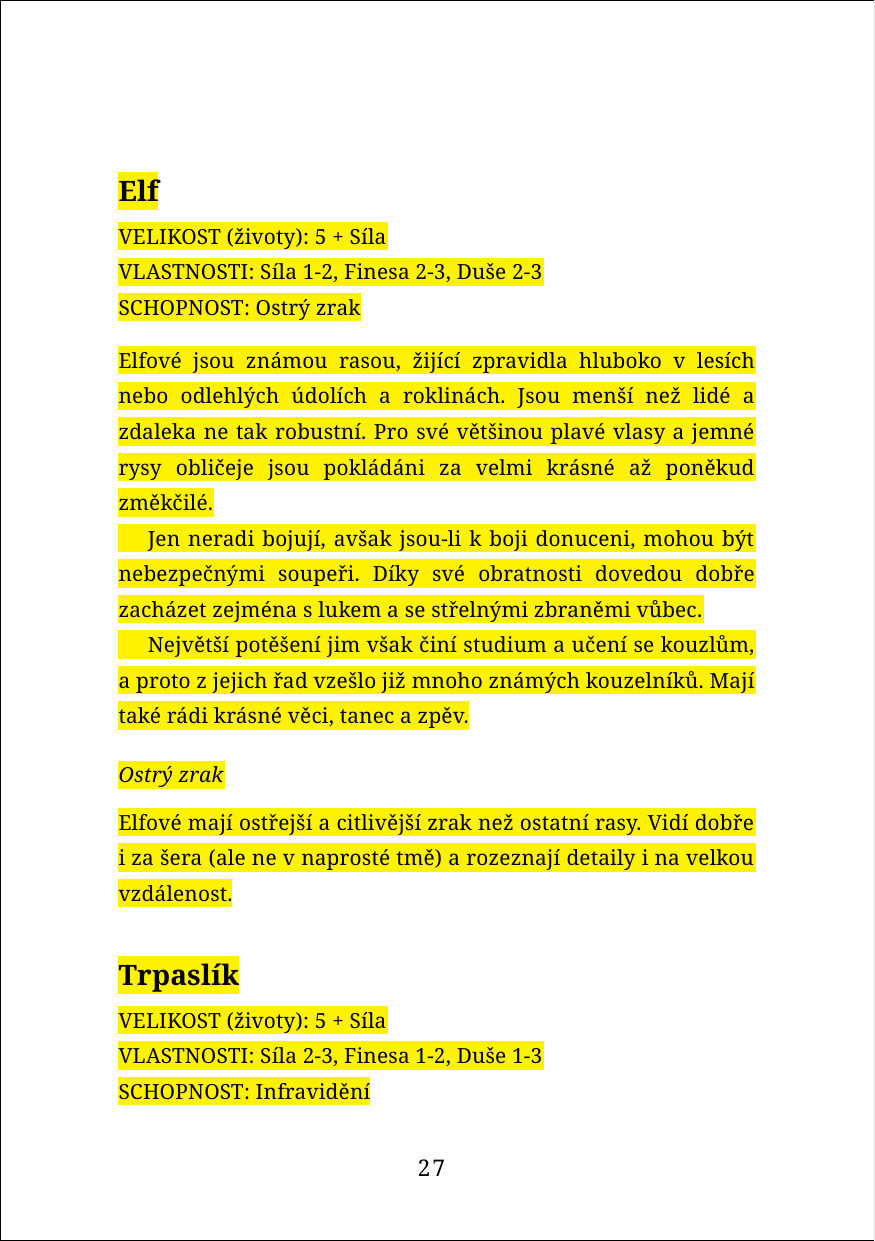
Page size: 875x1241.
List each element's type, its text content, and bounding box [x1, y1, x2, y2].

text Elfové mají ostřejší a citlivější zrak než ostatní rasy. Vidí dobře i za šera (ale ne v naprosté tmě) a rozeznají detaily i na velkou vzdálenost. [118, 808, 756, 907]
subtitle Elf [118, 172, 756, 210]
subtitle Trpaslík [118, 956, 756, 994]
text Ostrý zrak [118, 761, 756, 789]
text VELIKOST (životy): 5 + Síla VLASTNOSTI: Síla 1-2, Finesa 2-3, Duše 2-3 SCHOPNOST: Ostrý zrak [118, 222, 756, 321]
text VELIKOST (životy): 5 + Síla VLASTNOSTI: Síla 2-3, Finesa 1-2, Duše 1-3 SCHOPNOST: Infravidění [118, 1006, 756, 1105]
text Elfové jsou známou rasou, žijící zpravidla hluboko v lesích nebo odlehlých údolích a roklinách. Jsou menší než lidé a zdaleka ne tak robustní. Pro své většinou plavé vlasy a jemné rysy obličeje jsou pokládáni za velmi krásné až poněkud změkčilé. Jen neradi bojují, avšak jsou-li k boji donuceni, mohou být nebezpečnými soupeři. Díky své obratnosti dovedou dobře zacházet zejména s lukem a se střelnými zbraněmi vůbec. Největší potěšení jim však činí studium a učení se kouzlům, a proto z jejich řad vzešlo již mnoho známých kouzelníků. Mají také rádi krásné věci, tanec a zpěv. [118, 346, 756, 730]
